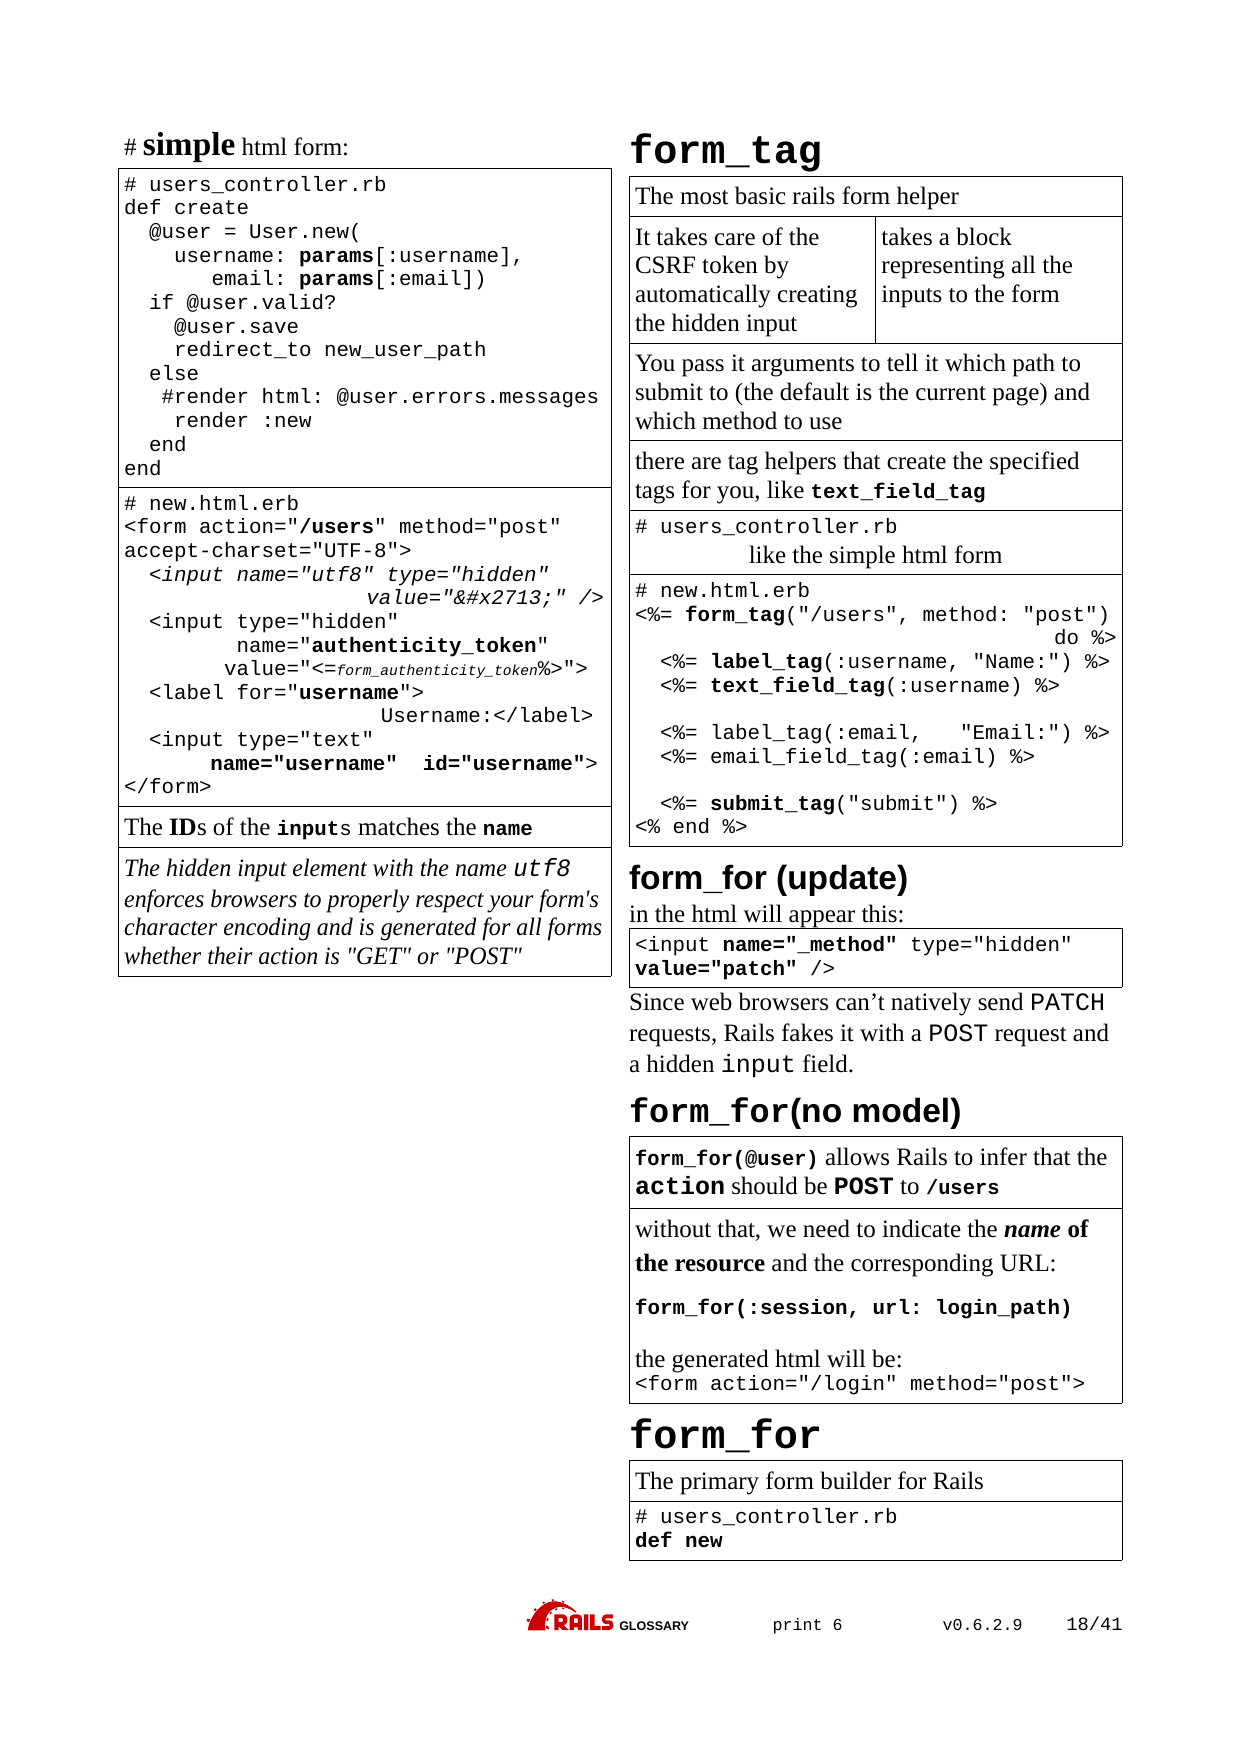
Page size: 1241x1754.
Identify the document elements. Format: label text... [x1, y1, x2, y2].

table_cell # users_controller.rb like the simple html form [630, 511, 1122, 574]
table_cell takes a block representing all the inputs to the form [876, 217, 1122, 342]
subtitle form_for [629, 1415, 1122, 1460]
table_cell there are tag helpers that create the specified tags for you, like text_field_tag [630, 441, 1122, 510]
table_header form_for(@user) allows Rails to infer that the action should be POST to /users [630, 1137, 1122, 1208]
subtitle form_for(no model) [629, 1091, 1122, 1133]
table_header The most basic rails form helper [630, 177, 1122, 216]
table_cell The IDs of the inputs matches the name [119, 807, 611, 847]
table_header The primary form builder for Rails [630, 1461, 1122, 1501]
table_cell It takes care of the CSRF token by automatically creating the hidden input [630, 217, 875, 342]
table_cell # new.html.erb <form action="/users" method="post" accept-charset="UTF-8"> <input name="utf8" type="hidden" value="&#x2713;" /> <input type="hidden" name="authenticity_token" value="<=form_authenticity_token%>"> <label for="username"> Username:</label> <input type="text" name="username" id="username"> </form> [119, 488, 611, 806]
table_header You pass it arguments to tell it which path to submit to (the default is the current page) and which method to use [630, 344, 1122, 440]
table_cell # users_controller.rb def new [630, 1502, 1122, 1559]
table_cell # users_controller.rb def create @user = User.new( username: params[:username], email: params[:email]) if @user.valid? @user.save redirect_to new_user_path else #render html: @user.errors.messages render :new end end [119, 169, 611, 487]
table_header # simple html form: [118, 118, 611, 168]
table_cell without that, we need to indicate the name of the resource and the corresponding URL: form_for(:session, url: login_path) the generated html will be: <form action="/login" method="post"> [630, 1209, 1122, 1403]
text in the html will appear this: [629, 899, 1122, 928]
table_header <input name="_method" type="hidden" value="patch" /> [630, 929, 1122, 987]
text Since web browsers can’t natively send PATCH requests, Rails fakes it with a POST request and a hidden input field. [629, 988, 1122, 1079]
subtitle form_for (update) [629, 858, 1122, 896]
subtitle form_tag [629, 130, 1122, 176]
table_cell # new.html.erb <%= form_tag("/users", method: "post") do %> <%= label_tag(:username, "Name:") %> <%= text_field_tag(:username) %> <%= label_tag(:email, "Email:") %> <%= email_field_tag(:email) %> <%= submit_tag("submit") %> <% end %> [630, 575, 1122, 846]
table_cell The hidden input element with the name utf8 enforces browsers to properly respect your form's character encoding and is generated for all forms whether their action is "GET" or "POST" [119, 848, 611, 976]
